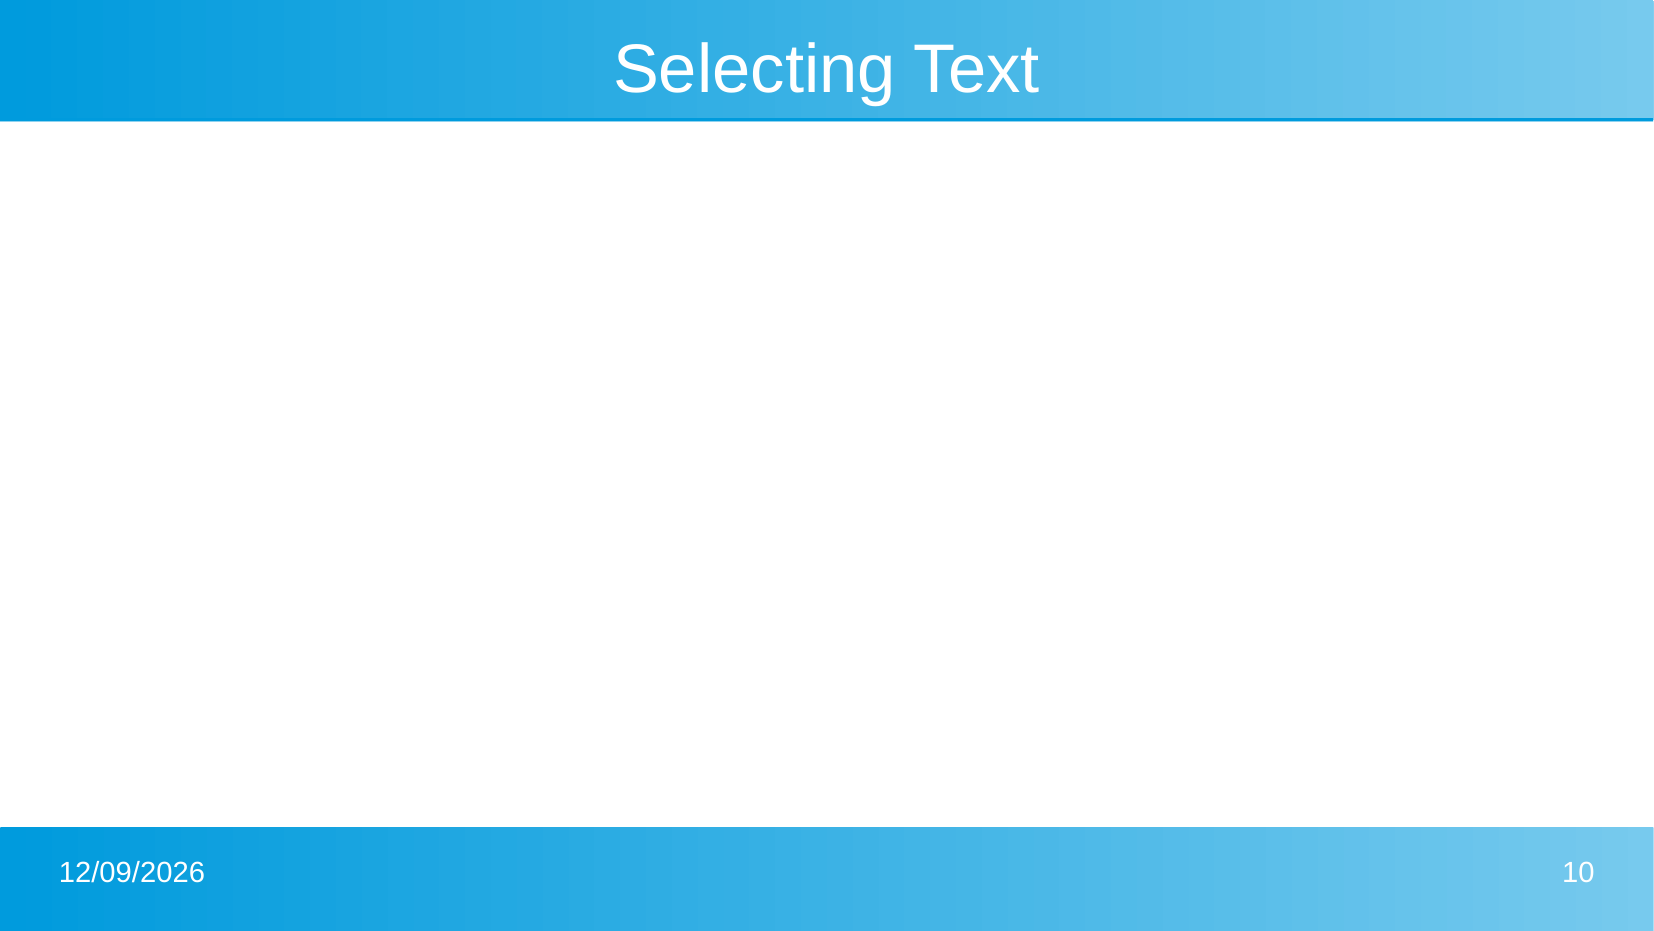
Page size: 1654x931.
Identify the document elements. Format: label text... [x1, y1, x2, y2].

title Selecting Text [59, 29, 1595, 108]
